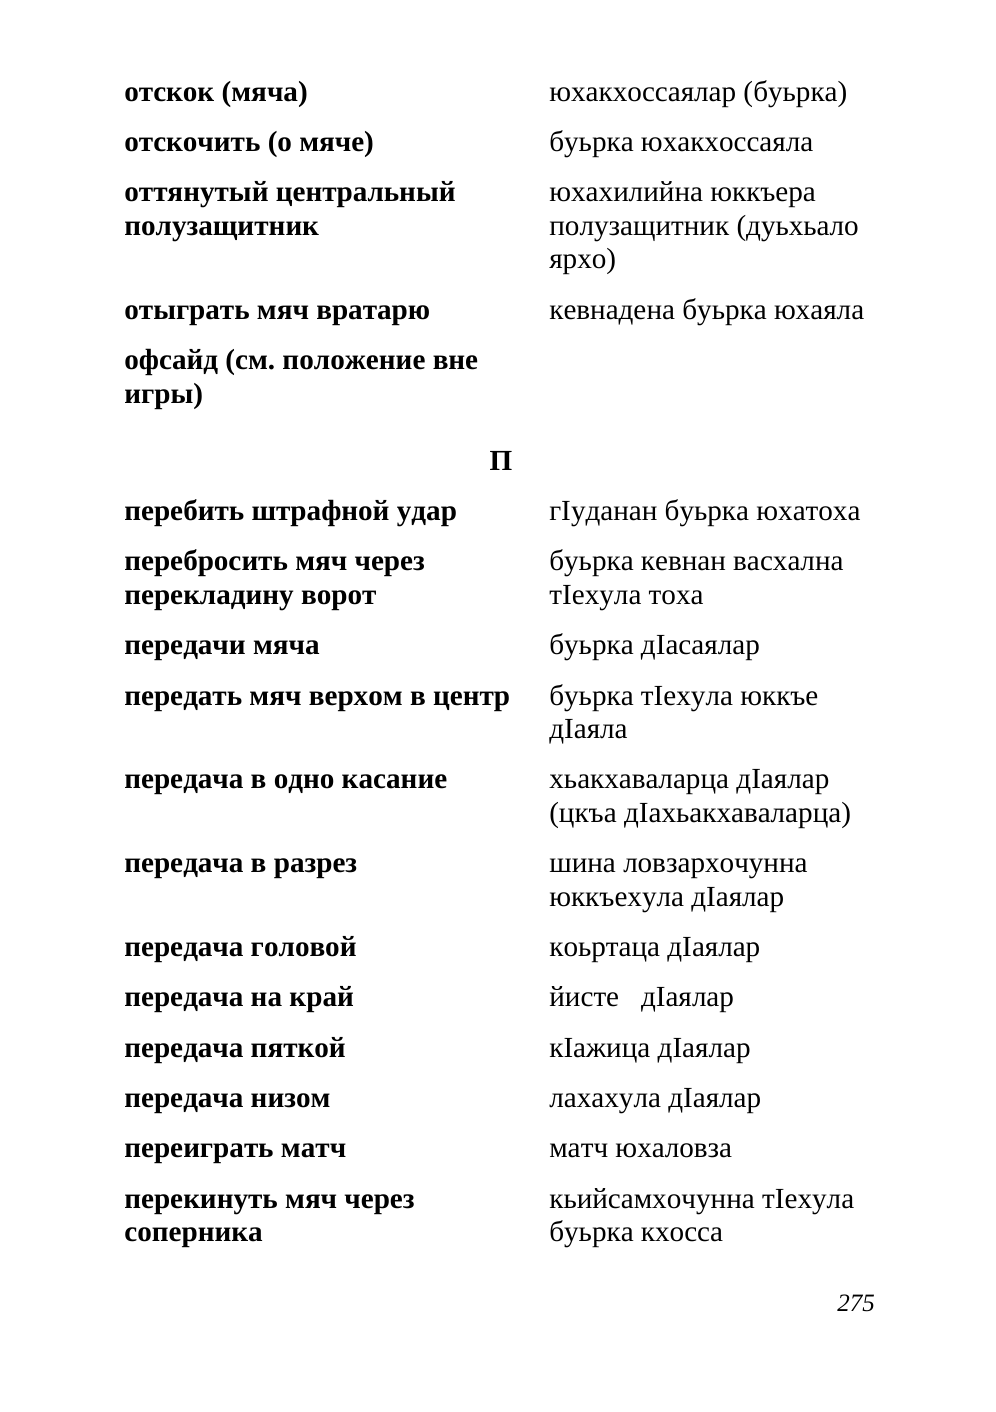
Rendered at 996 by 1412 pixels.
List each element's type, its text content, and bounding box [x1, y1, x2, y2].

text отыграть мяч вратарю кевнадена буьрка юхаяла [124, 292, 877, 325]
text полузащитник полузащитник (дуьхьало [124, 208, 877, 242]
text передача в одно касание хьакхаваларца дIаялар [124, 761, 877, 795]
text передать мяч верхом в центр буьрка тIехула юккъе [124, 678, 877, 711]
text юккъехула дIаялар [124, 879, 877, 912]
text перекинуть мяч через кьийсамхочунна тIехула [124, 1181, 877, 1214]
text ярхо) [124, 242, 877, 275]
text (цкъа дIахьакхаваларца) [124, 795, 877, 828]
text переиграть матч матч юхаловза [124, 1130, 877, 1164]
text передача на край йисте дIаялар [124, 979, 877, 1013]
text передача в разрез шина ловзархочунна [124, 845, 877, 879]
text офсайд (см. положение вне [124, 342, 877, 376]
text игры) [124, 376, 877, 409]
text передачи мяча буьрка дIасаялар [124, 627, 877, 661]
text отскочить (о мяче) буьрка юхакхоссаяла [124, 124, 877, 158]
text передача головой коьртаца дIаялар [124, 929, 877, 963]
text соперника буьрка кхосса [124, 1214, 877, 1248]
text дIаяла [124, 711, 877, 745]
text передача низом лахахула дIаялар [124, 1080, 877, 1114]
text перебить штрафной удар гIуданан буьрка юхатоха [124, 493, 877, 527]
text перекладину ворот тIехула тоха [124, 577, 877, 611]
text оттянутый центральный юхахилийна юккъера [124, 174, 877, 208]
text П [124, 443, 877, 476]
text передача пяткой кIажица дIаялар [124, 1030, 877, 1063]
text отскок (мяча) юхакхоссаялар (буьрка) [124, 74, 877, 107]
text перебросить мяч через буьрка кевнан васхална [124, 543, 877, 577]
